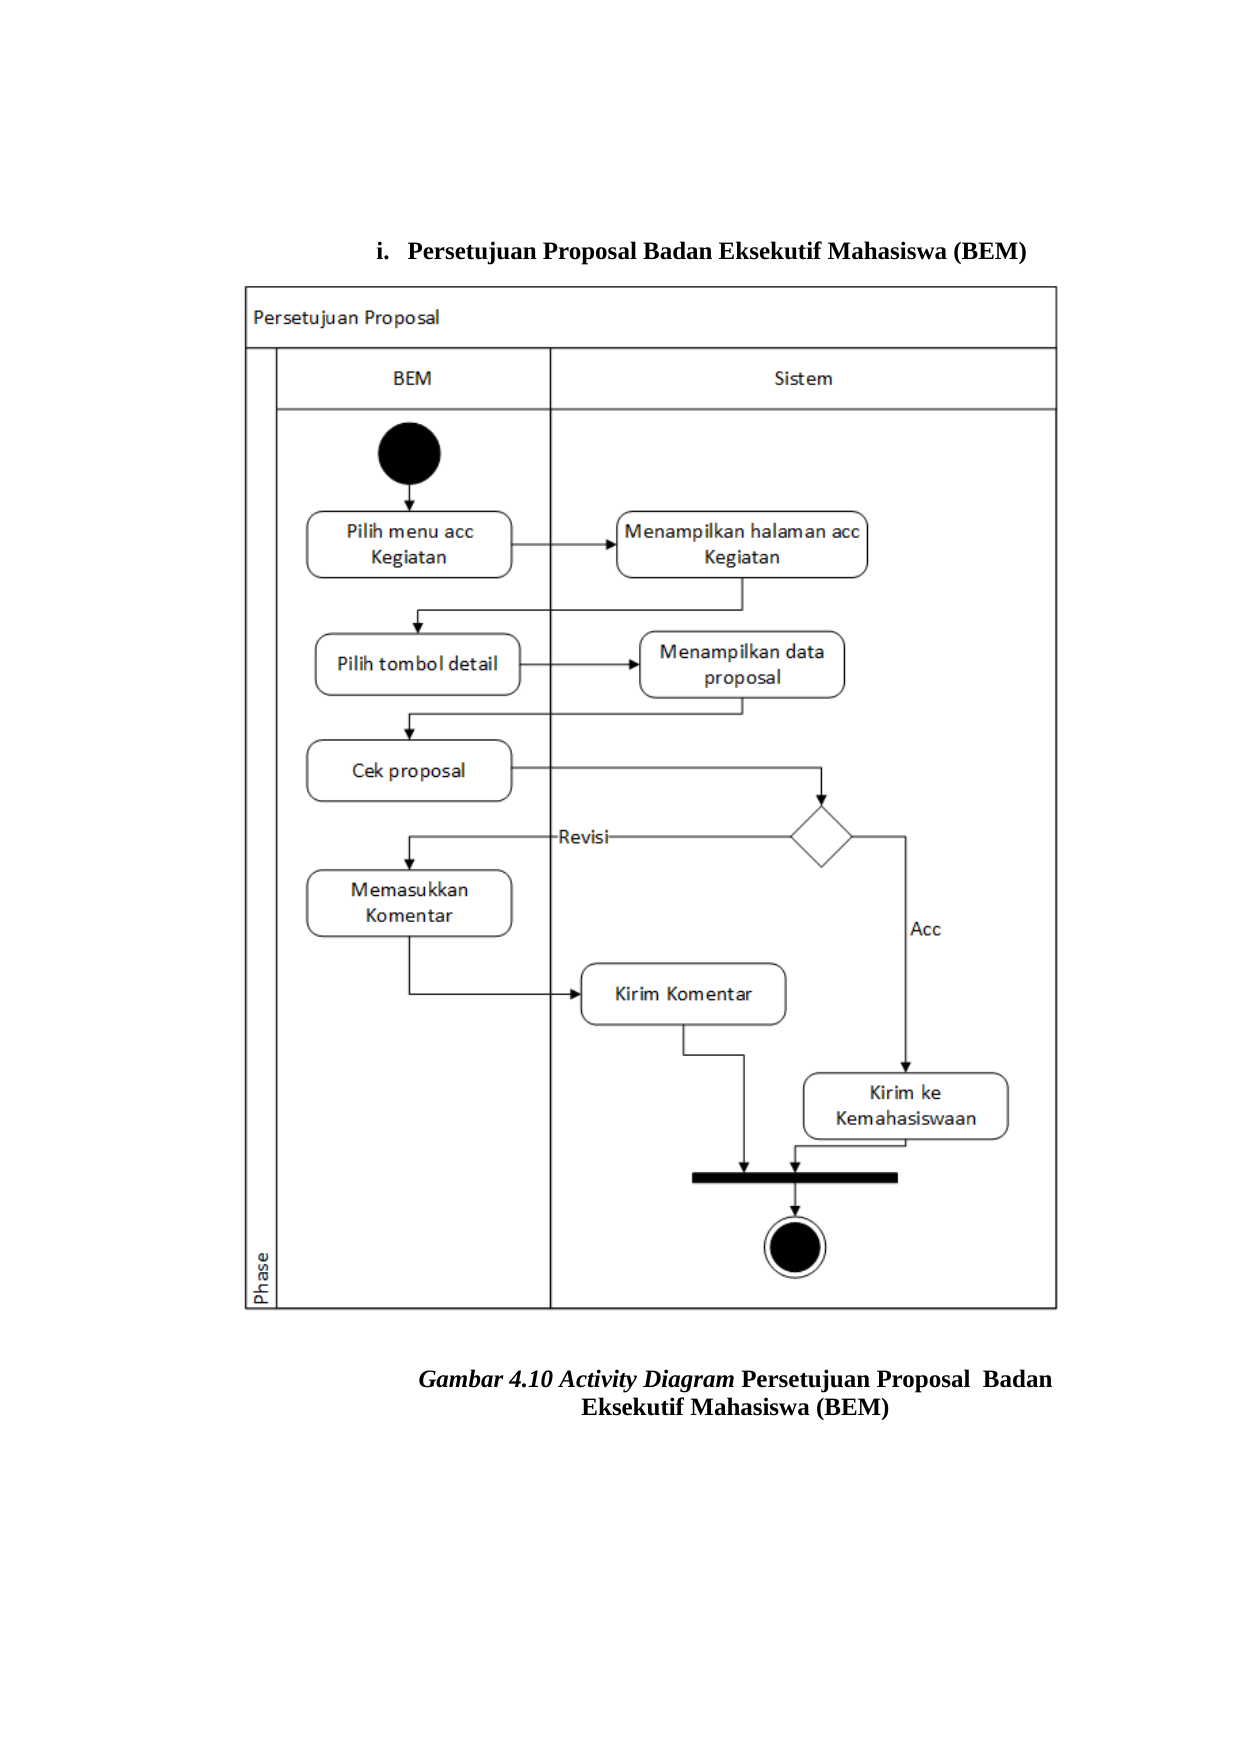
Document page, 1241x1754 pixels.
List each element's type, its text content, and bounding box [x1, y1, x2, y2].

list Persetujuan Proposal Badan Eksekutif Mahasiswa (BEM) [376, 236, 1063, 265]
picture [242, 285, 1058, 1317]
table_header [236, 279, 1063, 1351]
text Gambar 4.10 Activity Diagram Persetujuan Proposal Badan Eksekutif Mahasiswa (BEM) [407, 1364, 1063, 1421]
